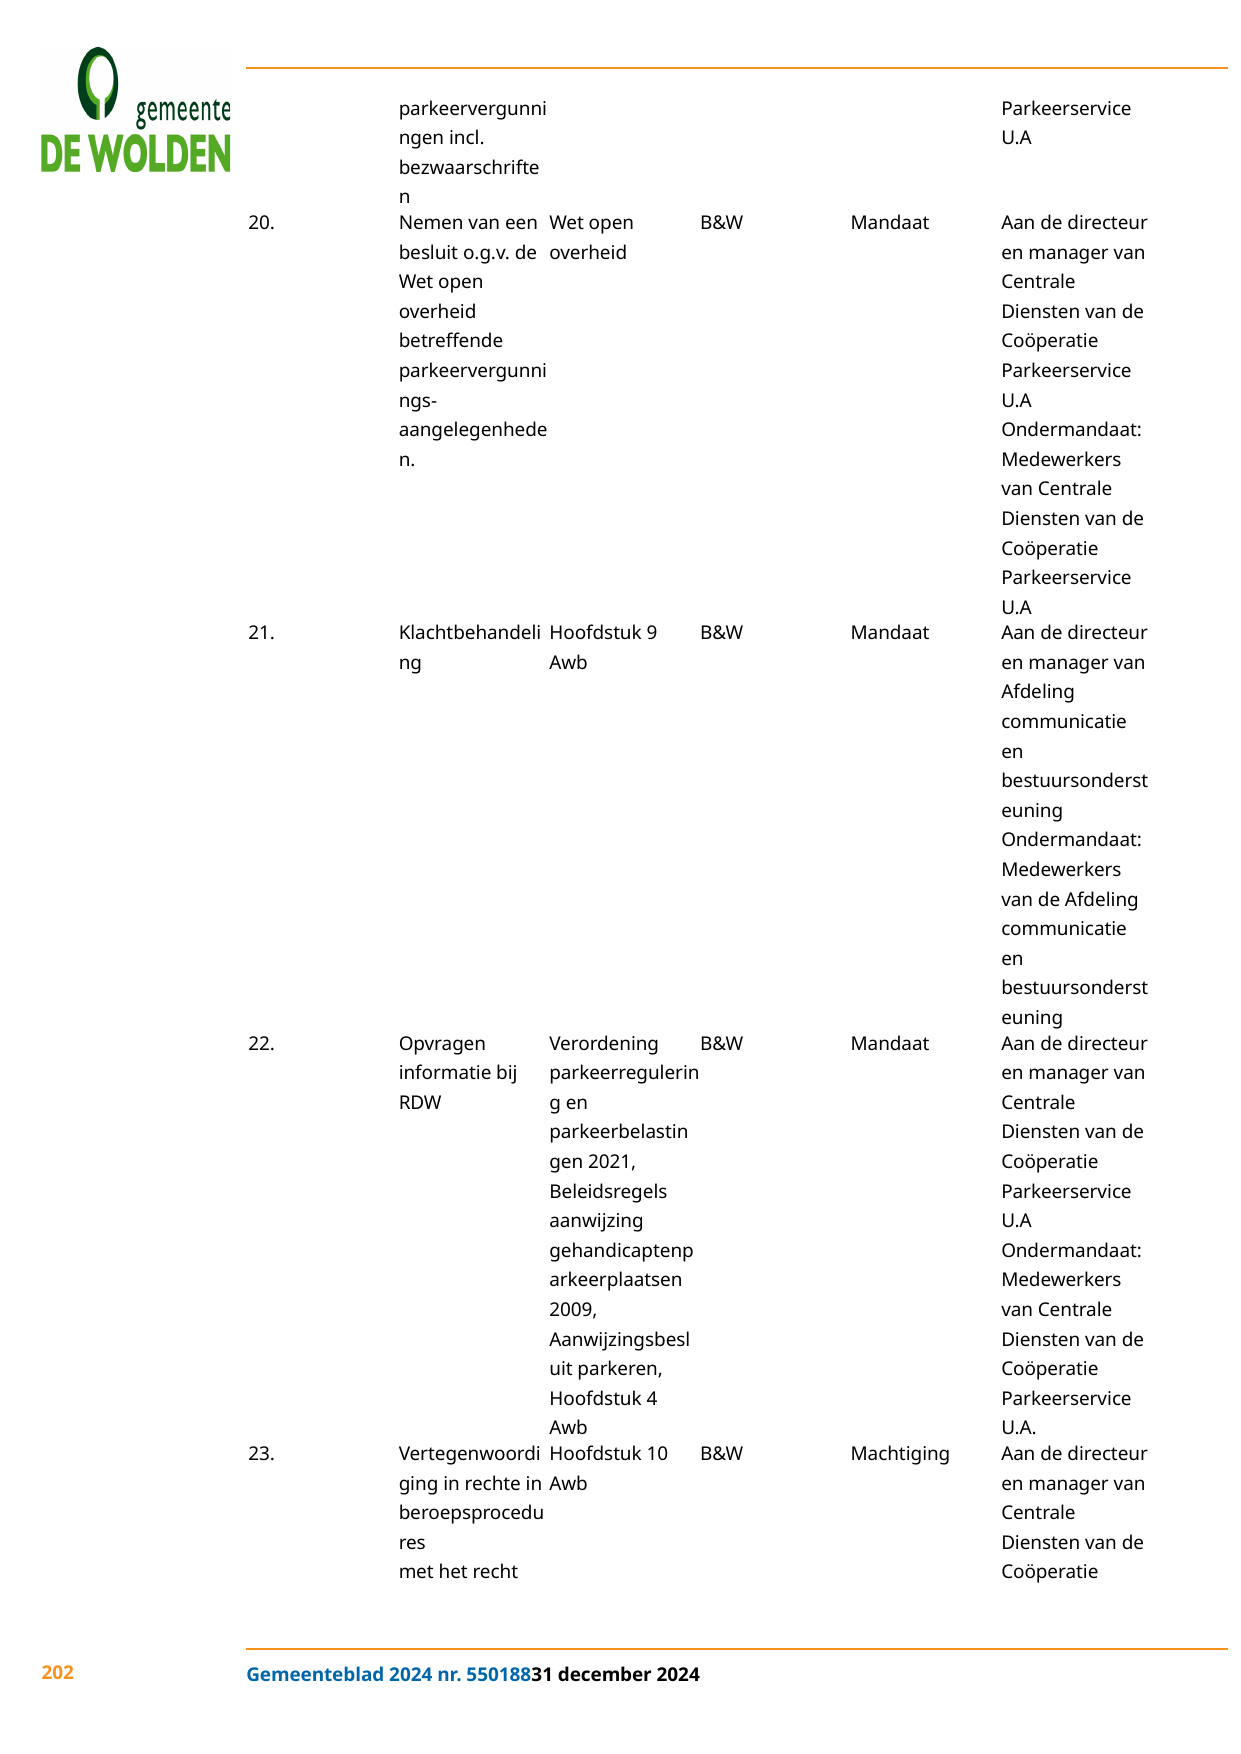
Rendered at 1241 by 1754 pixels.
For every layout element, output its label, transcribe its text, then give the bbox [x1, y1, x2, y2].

table_cell [850, 95, 1001, 209]
table_cell Mandaat [850, 209, 1001, 619]
table_cell Mandaat [850, 1030, 1001, 1440]
table_cell Mandaat [850, 620, 1001, 1030]
table_cell Aan de directeur en manager van Afdeling communicatie en bestuursondersteuning Ondermandaat: Medewerkers van de Afdeling communicatie en bestuursondersteuning [1001, 620, 1152, 1030]
table_cell Verordening parkeerregulering en parkeerbelastingen 2021, Beleidsregels aanwijzing gehandicaptenparkeerplaatsen 2009, Aanwijzingsbesluit parkeren, Hoofdstuk 4 Awb [549, 1030, 700, 1440]
table_cell B&W [700, 620, 850, 1030]
table_cell Opvragen informatie bij RDW [399, 1030, 549, 1440]
table_cell Aan de directeur en manager van Centrale Diensten van de Coöperatie Parkeerservice U.A Ondermandaat: Medewerkers van Centrale Diensten van de Coöperatie Parkeerservice U.A. [1001, 1030, 1152, 1440]
table_cell Hoofdstuk 10 Awb [549, 1440, 700, 1584]
table_cell Parkeerservice U.A [1001, 95, 1152, 209]
table_cell B&W [700, 209, 850, 619]
table_cell parkeervergunningen incl. bezwaarschriften [399, 95, 549, 209]
table_cell [549, 95, 700, 209]
table_cell 21. [248, 620, 398, 1030]
picture [41, 47, 231, 172]
table_cell Vertegenwoordiging in rechte in beroepsprocedures met het recht [399, 1440, 549, 1584]
table_cell 23. [248, 1440, 398, 1584]
table_cell Nemen van een besluit o.g.v. de Wet open overheid betreffende parkeervergunnings- aangelegenheden. [399, 209, 549, 619]
table_cell Hoofdstuk 9 Awb [549, 620, 700, 1030]
table_cell B&W [700, 1030, 850, 1440]
table_cell 22. [248, 1030, 398, 1440]
table_cell [248, 95, 398, 209]
table_cell B&W [700, 1440, 850, 1584]
table_cell Wet open overheid [549, 209, 700, 619]
table_cell Aan de directeur en manager van Centrale Diensten van de Coöperatie [1001, 1440, 1152, 1584]
table_cell Klachtbehandeling [399, 620, 549, 1030]
table_cell Aan de directeur en manager van Centrale Diensten van de Coöperatie Parkeerservice U.A Ondermandaat: Medewerkers van Centrale Diensten van de Coöperatie Parkeerservice U.A [1001, 209, 1152, 619]
table_cell 20. [248, 209, 398, 619]
table_cell [700, 95, 850, 209]
table_cell Machtiging [850, 1440, 1001, 1584]
